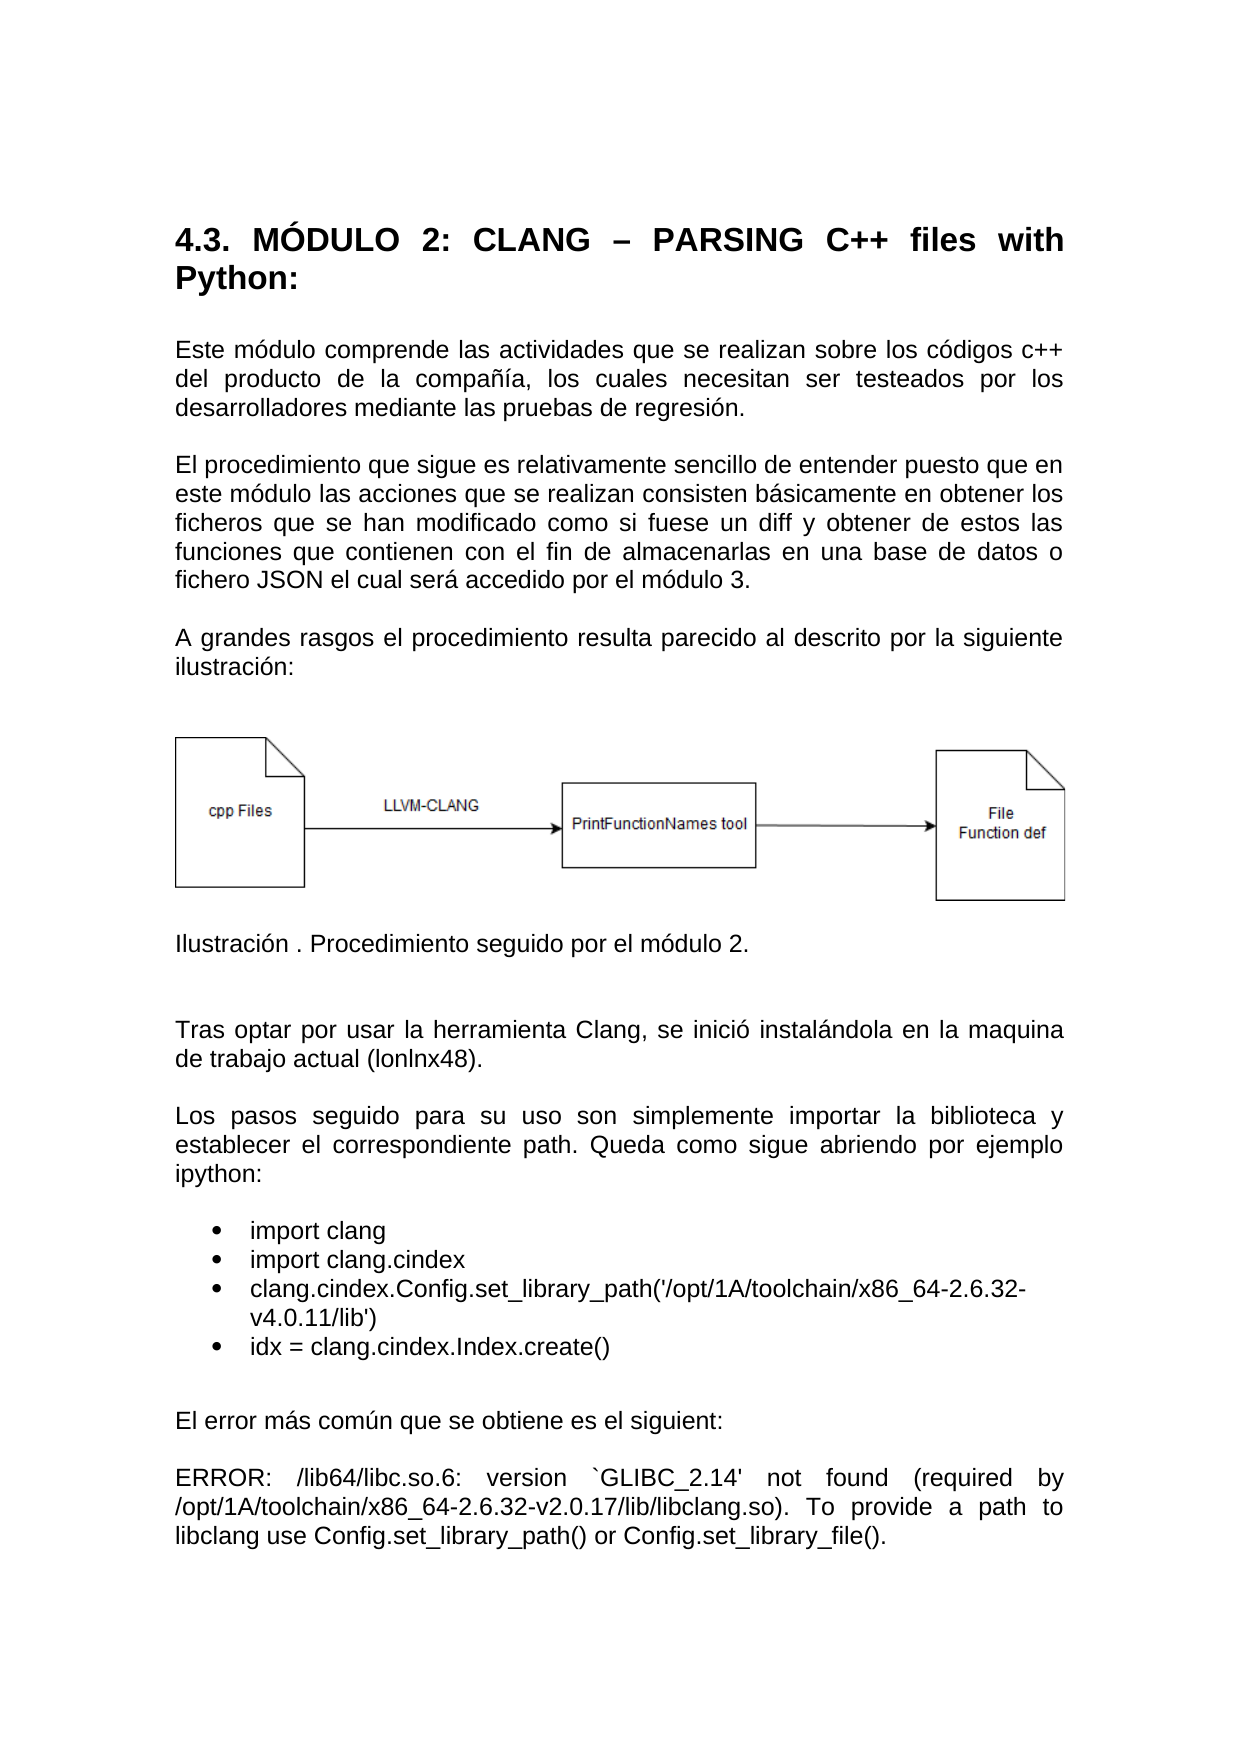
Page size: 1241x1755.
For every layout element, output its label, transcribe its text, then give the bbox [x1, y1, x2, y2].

list clang.cindex.Config.set_library_path('/opt/1A/toolchain/x86_64-2.6.32-v4.0.11/lib') [212, 1274, 1065, 1332]
list import clang.cindex [212, 1245, 1065, 1274]
picture [175, 737, 1066, 901]
text El procedimiento que sigue es relativamente sencillo de entender puesto que en este módulo las acciones que se realizan consisten básicamente en obtener los ficheros que se han modificado como si fuese un diff y obtener de estos las funciones que contienen con el fin de almacenarlas en una base de datos o fichero JSON el cual será accedido por el módulo 3. [175, 450, 1065, 594]
list import clang [212, 1216, 1065, 1245]
text A grandes rasgos el procedimiento resulta parecido al descrito por la siguiente ilustración: [175, 623, 1065, 680]
text Este módulo comprende las actividades que se realizan sobre los códigos c++ del producto de la compañía, los cuales necesitan ser testeados por los desarrolladores mediante las pruebas de regresión. [175, 335, 1065, 422]
text Los pasos seguido para su uso son simplemente importar la biblioteca y establecer el correspondiente path. Queda como sigue abriendo por ejemplo ipython: [175, 1101, 1065, 1188]
text El error más común que se obtiene es el siguient: [175, 1406, 1065, 1435]
text Tras optar por usar la herramienta Clang, se inició instalándola en la maquina de trabajo actual (lonlnx48). [175, 1015, 1065, 1073]
text ERROR: /lib64/libc.so.6: version `GLIBC_2.14' not found (required by /opt/1A/toolchain/x86_64-2.6.32-v2.0.17/lib/libclang.so). To provide a path to libclang use Config.set_library_path() or Config.set_library_file(). [175, 1463, 1065, 1550]
text 4.3. MÓDULO 2: CLANG – PARSING C++ files with Python: [175, 220, 1065, 297]
list idx = clang.cindex.Index.create() [212, 1332, 1065, 1361]
text Ilustración . Procedimiento seguido por el módulo 2. [175, 929, 1065, 958]
